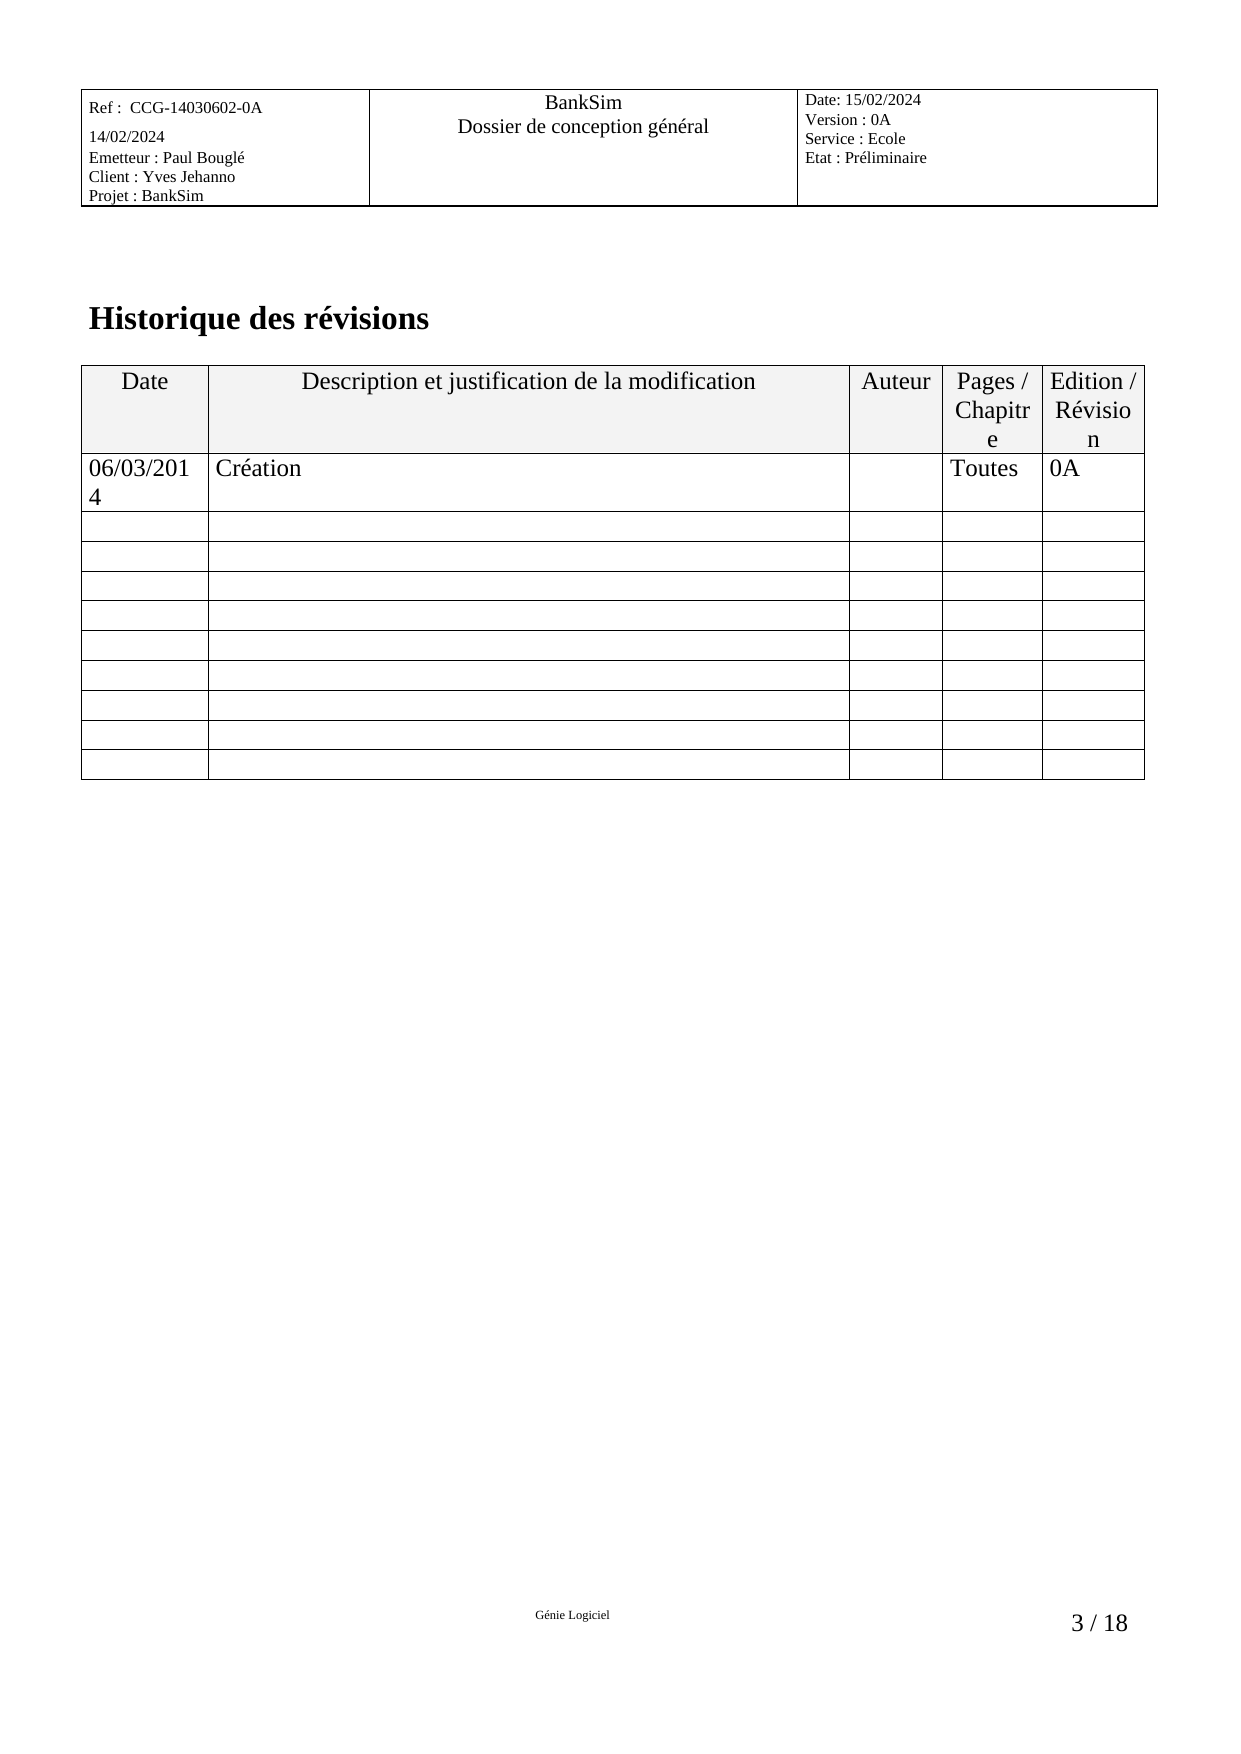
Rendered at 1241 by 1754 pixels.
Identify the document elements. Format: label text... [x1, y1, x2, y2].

table_cell [850, 631, 942, 660]
table_cell [209, 750, 849, 779]
table_cell [943, 631, 1042, 660]
table_cell Création [209, 454, 849, 511]
table_cell [82, 721, 208, 749]
table_cell [82, 601, 208, 630]
table_cell [1043, 661, 1144, 690]
table_cell [850, 721, 942, 749]
table_cell [943, 750, 1042, 779]
table_cell [1043, 691, 1144, 719]
table_header Pages / Chapitre [943, 366, 1042, 452]
table_cell [82, 661, 208, 690]
table_header Date [82, 366, 208, 452]
table_cell [943, 691, 1042, 719]
table_cell [850, 750, 942, 779]
subtitle Historique des révisions [89, 298, 1152, 336]
table_cell [209, 572, 849, 600]
table_cell [209, 721, 849, 749]
table_header Auteur [850, 366, 942, 452]
table_cell [209, 631, 849, 660]
table_cell [82, 750, 208, 779]
table_header Edition / Révision [1043, 366, 1144, 452]
table_cell [82, 512, 208, 541]
table_cell [943, 542, 1042, 571]
table_cell [209, 601, 849, 630]
table_cell [82, 542, 208, 571]
table_cell [943, 721, 1042, 749]
table_cell 0A [1043, 454, 1144, 511]
table_cell [1043, 542, 1144, 571]
table_cell [209, 661, 849, 690]
table_cell 06/03/2014 [82, 454, 208, 511]
table_header Description et justification de la modification [209, 366, 849, 452]
table_cell [943, 601, 1042, 630]
table_cell [850, 601, 942, 630]
table_cell [82, 631, 208, 660]
table_cell [1043, 721, 1144, 749]
table_cell [209, 542, 849, 571]
table_cell [209, 512, 849, 541]
table_cell [209, 691, 849, 719]
table_cell [1043, 601, 1144, 630]
table_cell [850, 454, 942, 511]
table_cell [1043, 572, 1144, 600]
table_cell [943, 572, 1042, 600]
table_cell [850, 691, 942, 719]
table_cell [1043, 750, 1144, 779]
table_cell [943, 661, 1042, 690]
table_cell Toutes [943, 454, 1042, 511]
table_cell [850, 661, 942, 690]
table_cell [1043, 631, 1144, 660]
table_cell [1043, 512, 1144, 541]
table_cell [82, 691, 208, 719]
table_cell [850, 512, 942, 541]
table_cell [850, 572, 942, 600]
table_cell [943, 512, 1042, 541]
table_cell [850, 542, 942, 571]
table_cell [82, 572, 208, 600]
